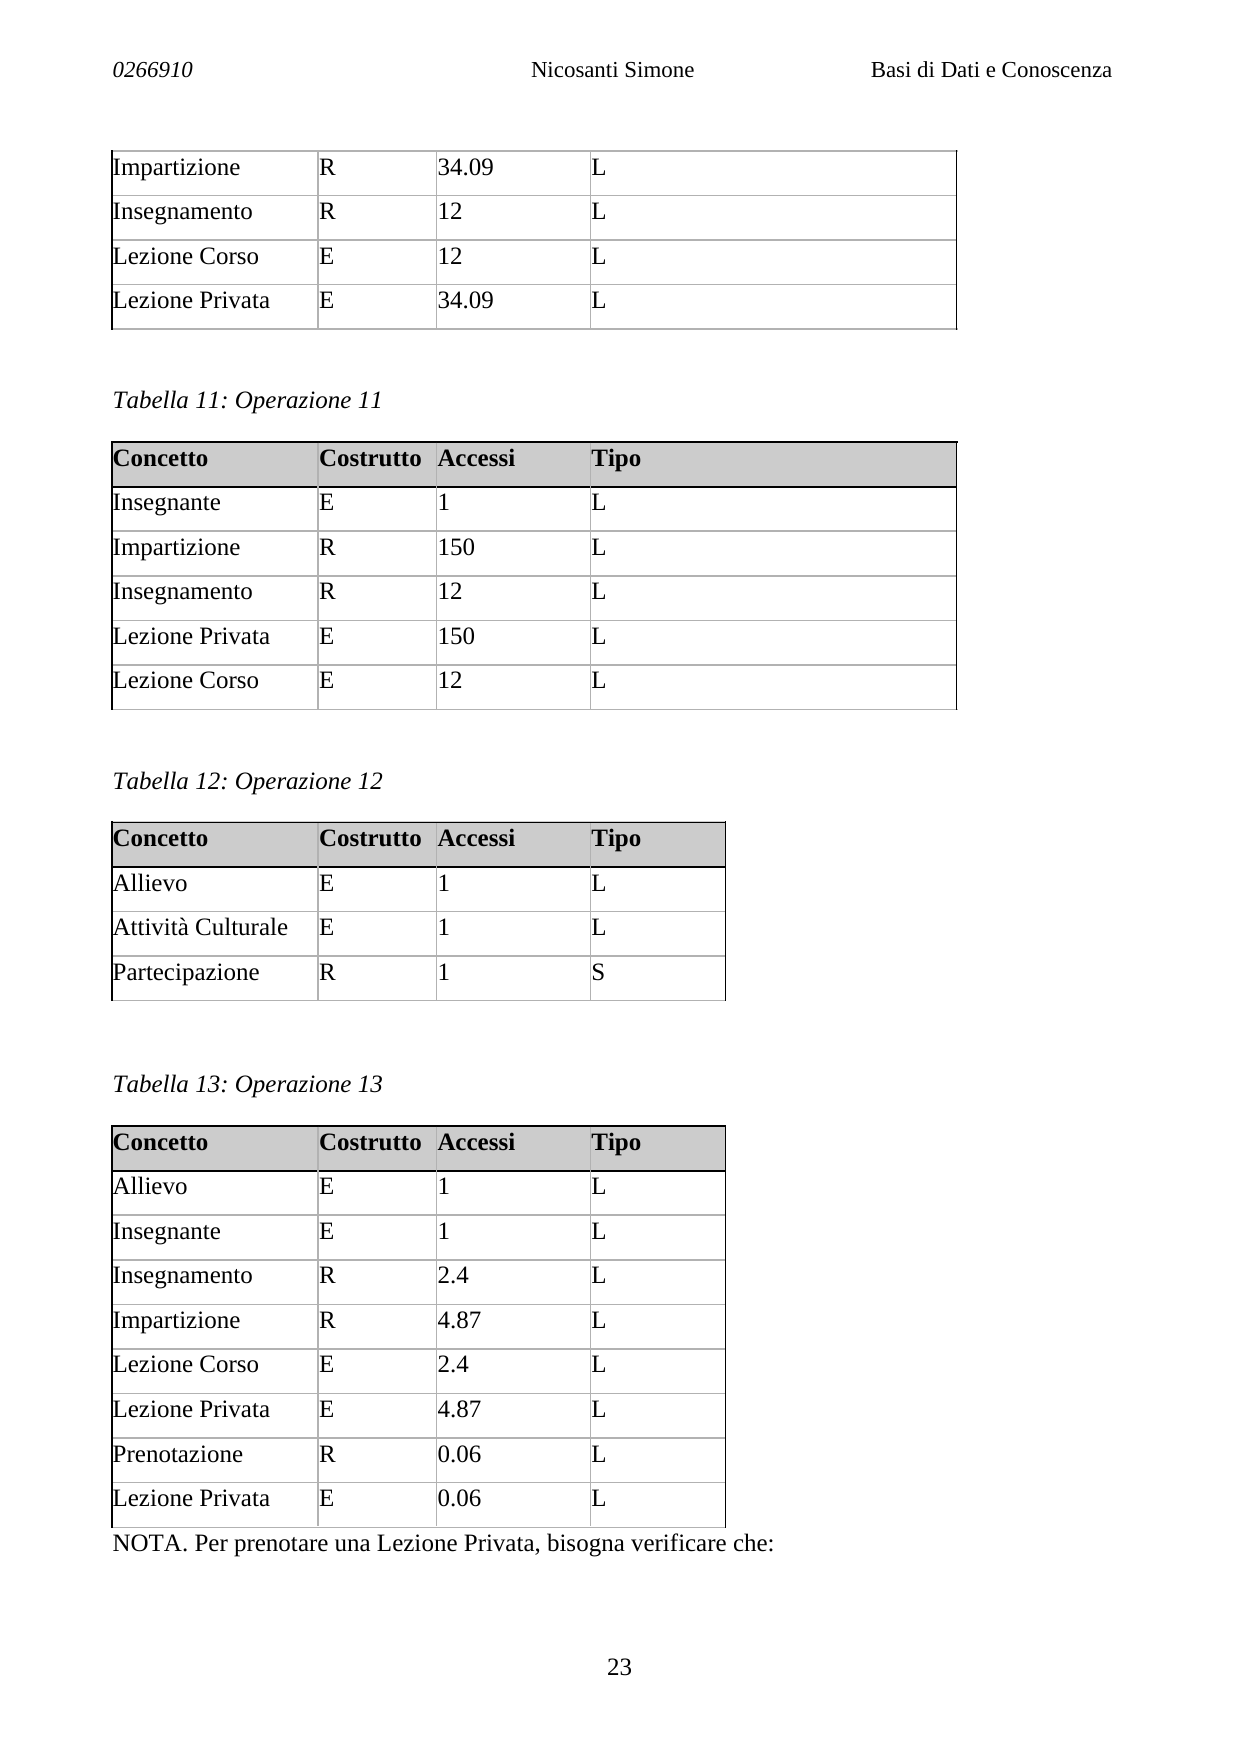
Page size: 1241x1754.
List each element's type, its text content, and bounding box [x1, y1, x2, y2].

table_cell Insegnante [113, 488, 317, 530]
table_cell Lezione Corso [113, 666, 317, 709]
table_header Accessi [437, 443, 590, 486]
table_cell E [319, 1483, 436, 1526]
table_cell L [591, 532, 956, 575]
table_cell L [591, 241, 956, 284]
table_header Tipo [591, 823, 725, 866]
table_cell 4,87 [437, 1394, 590, 1437]
table_cell E [319, 1172, 436, 1214]
table_cell E [319, 1350, 436, 1393]
table_cell Lezione Privata [113, 285, 317, 328]
table_cell R [319, 196, 436, 239]
table_header Costrutto [319, 1127, 436, 1170]
table_cell L [591, 912, 725, 955]
table_cell E [319, 868, 436, 911]
table_header Tipo [591, 1127, 725, 1170]
table_cell L [591, 1305, 725, 1348]
table_cell 12 [437, 196, 590, 239]
text Tabella 11: Operazione 11 [112, 386, 1128, 414]
table_cell Insegnamento [113, 577, 317, 619]
table_cell R [319, 1439, 436, 1482]
table_cell Attività Culturale [113, 912, 317, 955]
table_cell S [591, 957, 725, 1000]
table_cell Lezione Corso [113, 1350, 317, 1393]
table_cell L [591, 666, 956, 709]
table_cell E [319, 241, 436, 284]
table_header Concetto [113, 1127, 317, 1170]
table_cell 34,09 [437, 152, 590, 194]
table_cell Lezione Privata [113, 1483, 317, 1526]
table_cell 0,06 [437, 1483, 590, 1526]
table_cell L [591, 488, 956, 530]
table_header Accessi [437, 1127, 590, 1170]
table_cell 4,87 [437, 1305, 590, 1348]
table_header Costrutto [319, 823, 436, 866]
table_header Accessi [437, 823, 590, 866]
table_cell 12 [437, 577, 590, 619]
table_cell Lezione Corso [113, 241, 317, 284]
table_header Costrutto [319, 443, 436, 486]
table_cell Prenotazione [113, 1439, 317, 1482]
table_cell 1 [437, 957, 590, 1000]
table_cell L [591, 621, 956, 664]
table_header Concetto [113, 443, 317, 486]
table_cell Insegnamento [113, 196, 317, 239]
table_cell R [319, 1305, 436, 1348]
table_cell E [319, 1394, 436, 1437]
table_cell L [591, 1172, 725, 1214]
table_cell L [591, 1394, 725, 1437]
table_cell L [591, 196, 956, 239]
table_cell Impartizione [113, 532, 317, 575]
table_cell Insegnamento [113, 1261, 317, 1303]
table_cell Allievo [113, 868, 317, 911]
table_cell 0,06 [437, 1439, 590, 1482]
table_cell 1 [437, 488, 590, 530]
table_cell 2,4 [437, 1261, 590, 1303]
table_cell Impartizione [113, 152, 317, 194]
text NOTA. Per prenotare una Lezione Privata, bisogna verificare che: [112, 1528, 1128, 1557]
table_cell R [319, 532, 436, 575]
table_cell L [591, 1483, 725, 1526]
table_cell Insegnante [113, 1216, 317, 1259]
table_cell Allievo [113, 1172, 317, 1214]
text Tabella 12: Operazione 12 [112, 766, 1128, 794]
table_cell E [319, 912, 436, 955]
table_cell E [319, 1216, 436, 1259]
table_cell Lezione Privata [113, 1394, 317, 1437]
table_cell E [319, 666, 436, 709]
table_cell 150 [437, 532, 590, 575]
table_header Tipo [591, 443, 956, 486]
table_cell Partecipazione [113, 957, 317, 1000]
table_cell L [591, 1350, 725, 1393]
table_cell L [591, 1216, 725, 1259]
table_cell R [319, 152, 436, 194]
table_cell Lezione Privata [113, 621, 317, 664]
table_cell 2,4 [437, 1350, 590, 1393]
table_cell Impartizione [113, 1305, 317, 1348]
table_header Concetto [113, 823, 317, 866]
table_cell 1 [437, 1216, 590, 1259]
table_cell E [319, 621, 436, 664]
table_cell 34,09 [437, 285, 590, 328]
table_cell L [591, 285, 956, 328]
table_cell 150 [437, 621, 590, 664]
table_cell R [319, 577, 436, 619]
table_cell L [591, 868, 725, 911]
table_cell 12 [437, 666, 590, 709]
table_cell E [319, 488, 436, 530]
table_cell 1 [437, 868, 590, 911]
text Tabella 13: Operazione 13 [112, 1069, 1128, 1098]
table_cell 1 [437, 1172, 590, 1214]
table_cell L [591, 1439, 725, 1482]
table_cell L [591, 577, 956, 619]
table_cell R [319, 1261, 436, 1303]
table_cell 1 [437, 912, 590, 955]
table_cell L [591, 152, 956, 194]
table_cell R [319, 957, 436, 1000]
table_cell 12 [437, 241, 590, 284]
table_cell E [319, 285, 436, 328]
table_cell L [591, 1261, 725, 1303]
